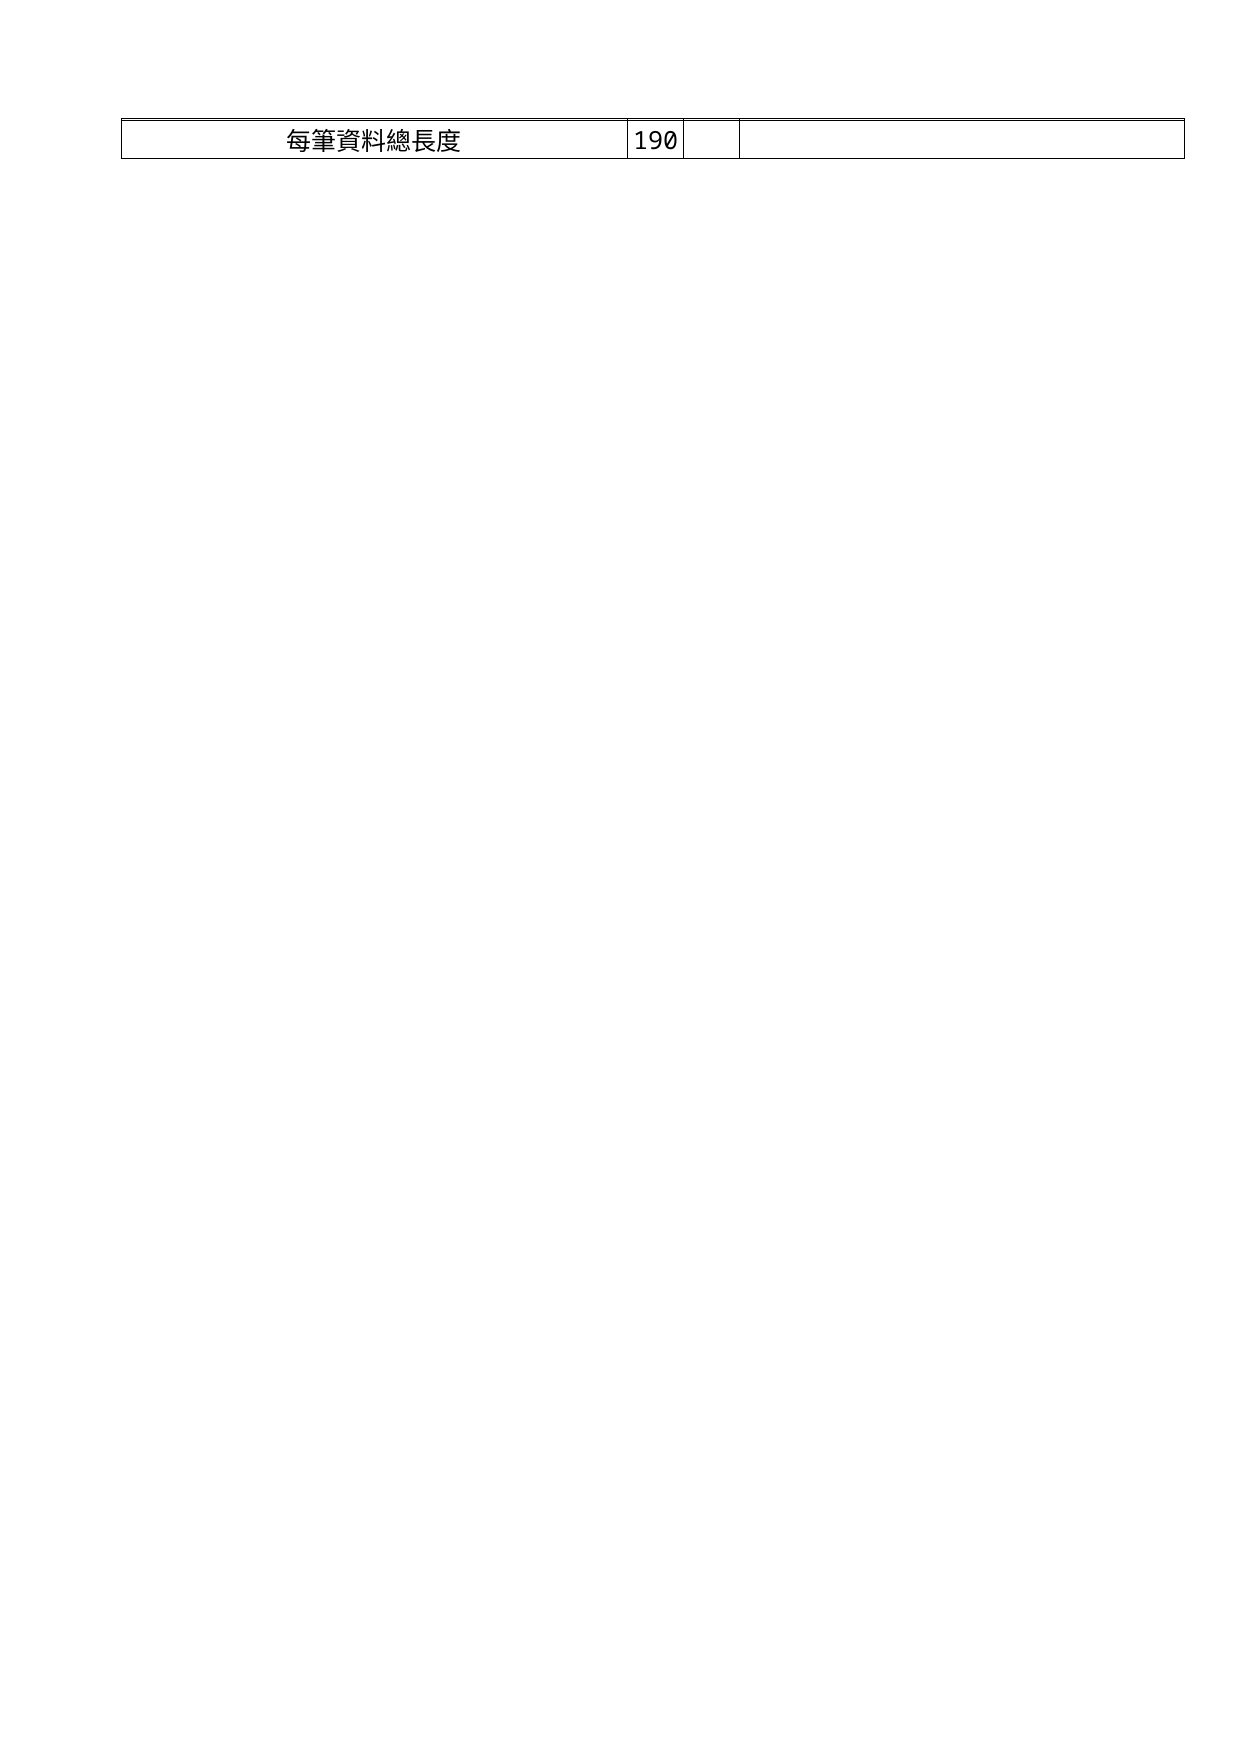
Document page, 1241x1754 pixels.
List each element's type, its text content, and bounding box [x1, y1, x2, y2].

table_cell [684, 121, 739, 157]
table_cell [740, 121, 1184, 157]
table_cell 190 [628, 121, 683, 157]
table_cell 每筆資料總長度 [122, 121, 627, 157]
